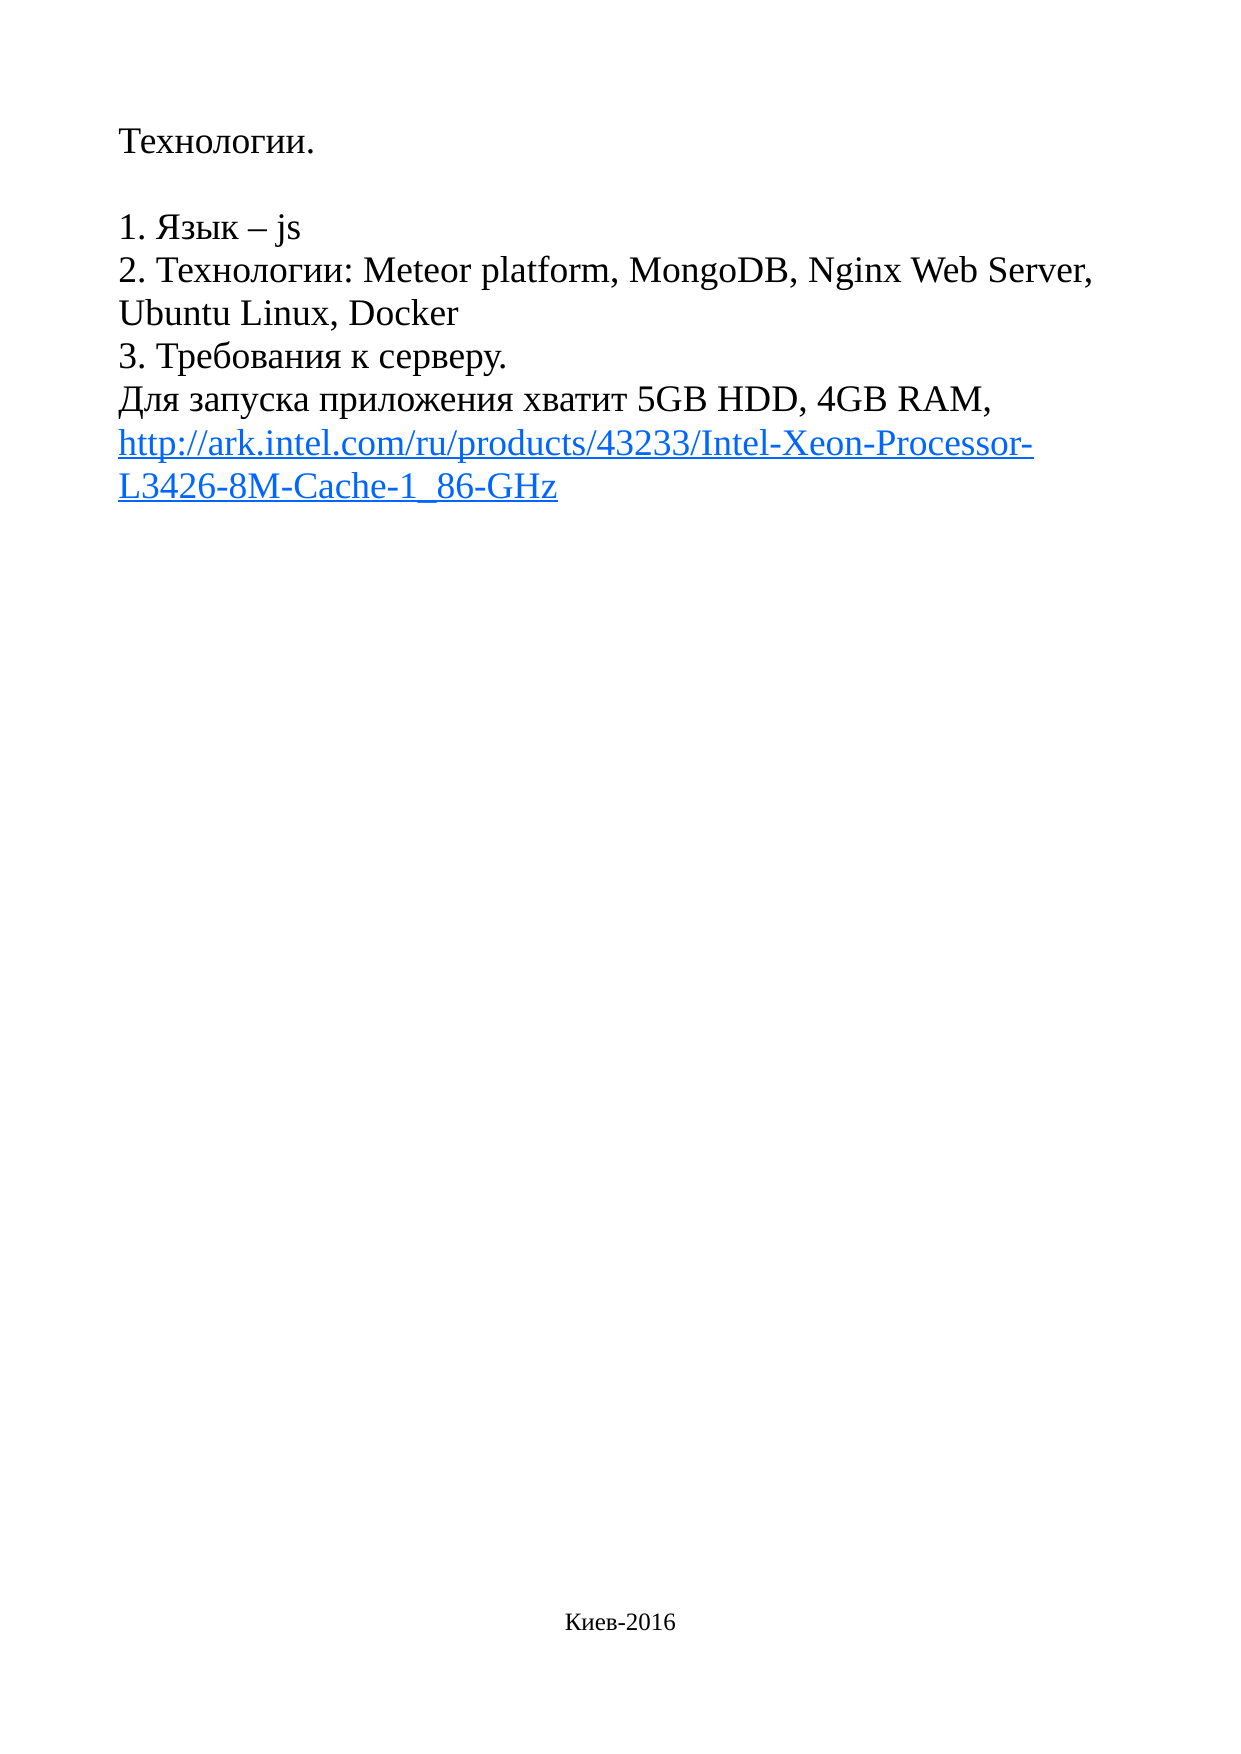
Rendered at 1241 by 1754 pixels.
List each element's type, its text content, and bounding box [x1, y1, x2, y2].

text 3. Требования к серверу. [118, 334, 1122, 377]
text 2. Технологии: Meteor platform, MongoDB, Nginx Web Server, Ubuntu Linux, Docker [118, 247, 1122, 334]
text 1. Язык – js [118, 204, 1122, 247]
text Технологии. [118, 118, 1122, 161]
text Для запуска приложения хватит 5GB HDD, 4GB RAM, http://ark.intel.com/ru/products/43233/Intel-Xeon-Processor-L3426-8M-Cache-1_86-GHz [118, 377, 1122, 506]
